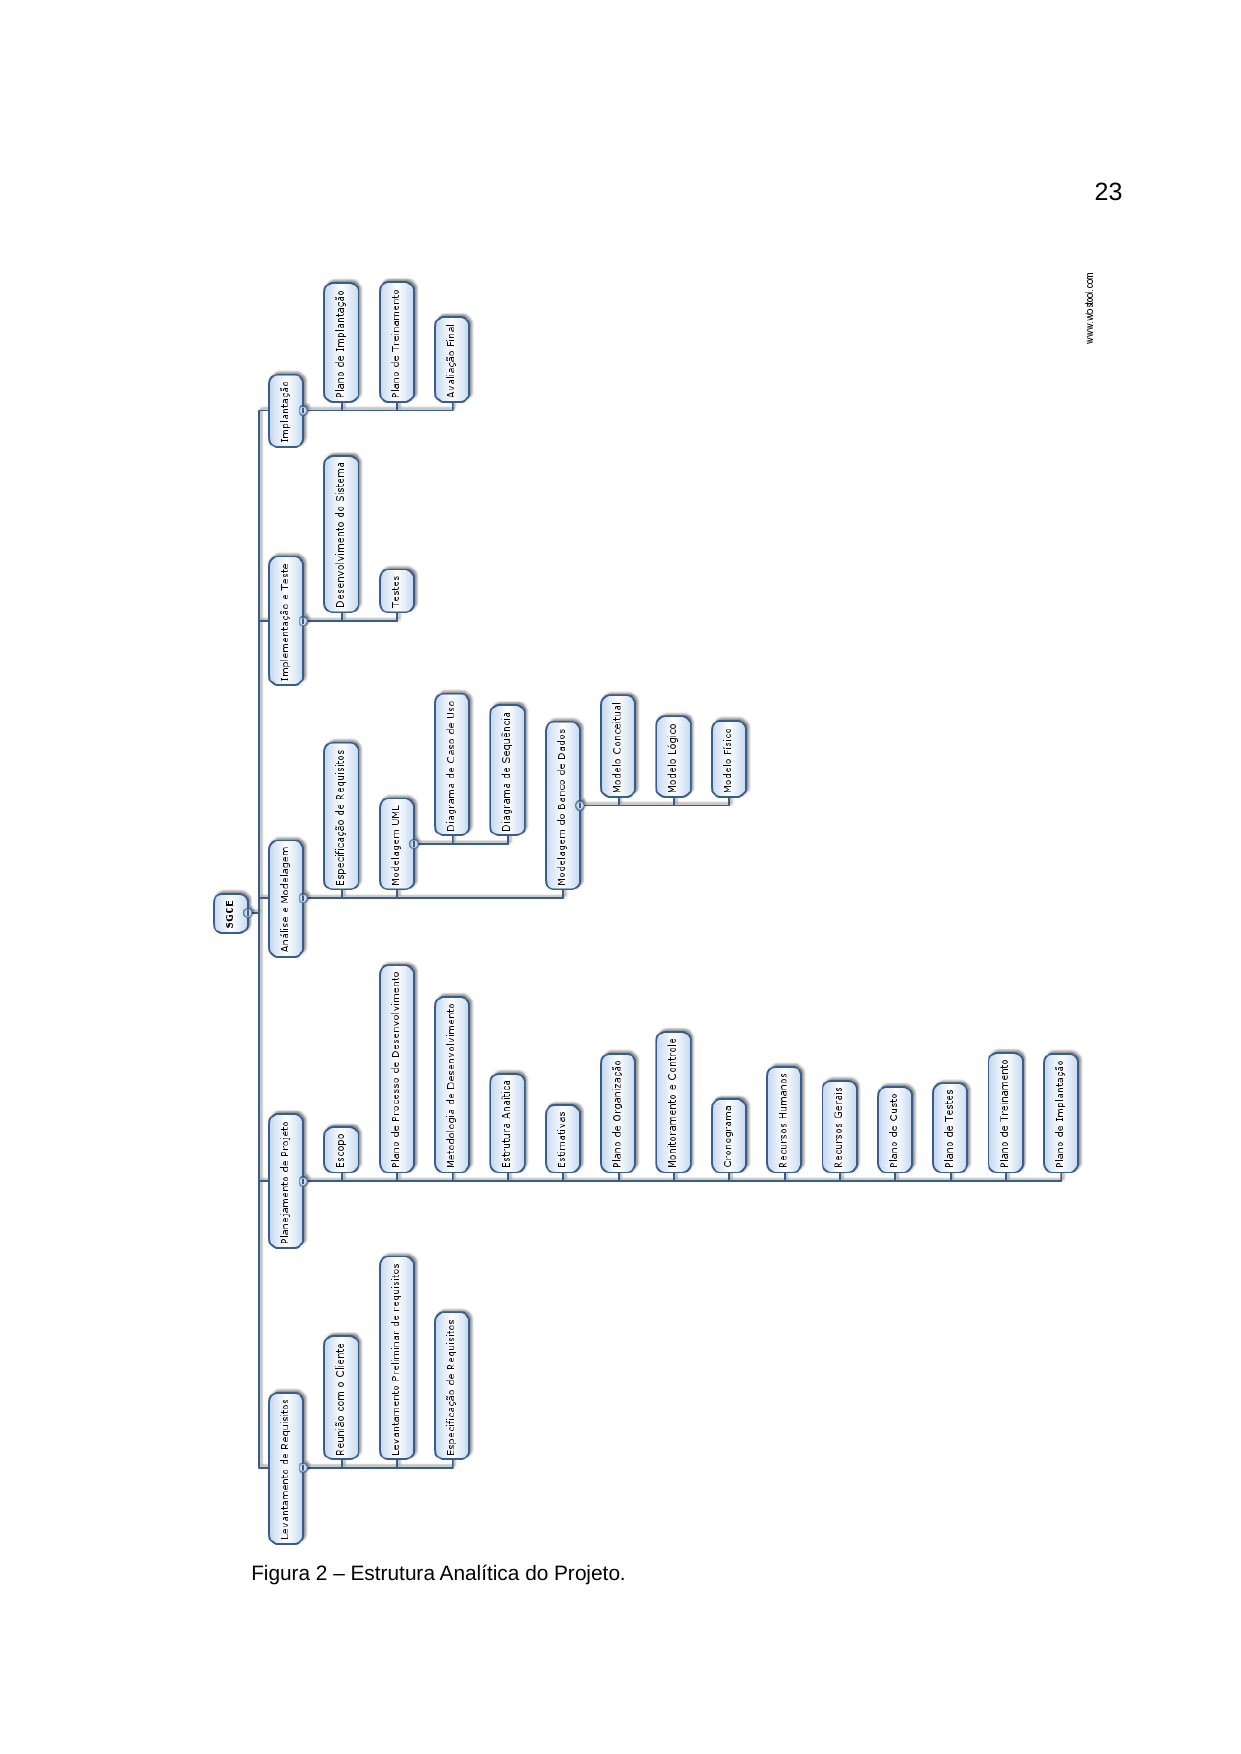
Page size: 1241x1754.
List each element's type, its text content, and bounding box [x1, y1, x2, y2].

text Figura 2 – Estrutura Analítica do Projeto. [177, 1561, 1122, 1585]
picture [204, 265, 1096, 1561]
